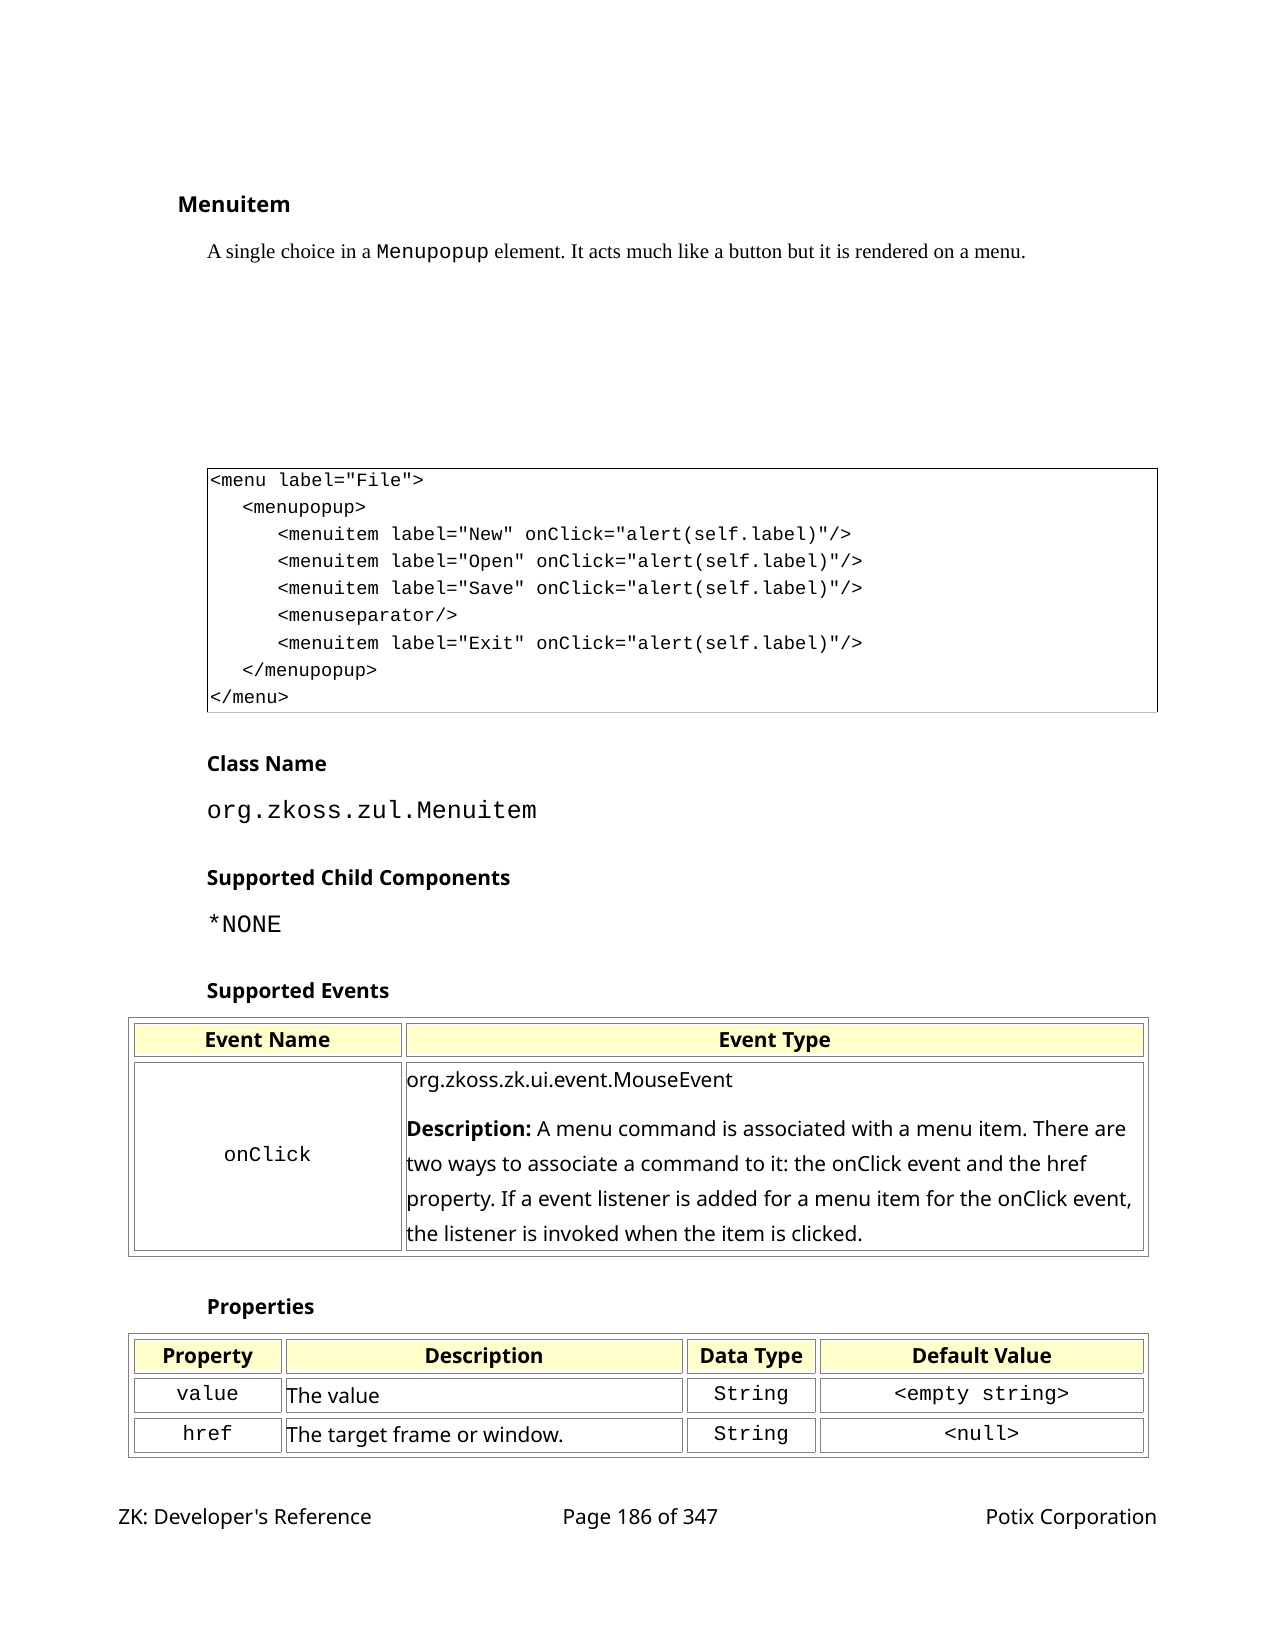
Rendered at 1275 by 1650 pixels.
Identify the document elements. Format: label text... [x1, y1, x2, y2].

table_cell String [685, 1373, 817, 1412]
subtitle Menuitem [177, 189, 1157, 219]
subtitle Supported Events [207, 976, 1157, 1004]
text <menu label="File"> [208, 469, 1157, 492]
table_header Description [283, 1334, 685, 1373]
text <menuitem label="Open" onClick="alert(self.label)"/> [208, 549, 1157, 573]
text </menupopup> [208, 658, 1157, 682]
subtitle Properties [207, 1292, 1157, 1321]
table_cell String [685, 1412, 817, 1452]
table_cell org.zkoss.zk.ui.event.MouseEvent Description: A menu command is associated with a menu item. There are two ways to associate a command to it: the onClick event and the href property. If a event listener is added for a menu item for the onClick event, the listener is invoked when the item is clicked. [403, 1056, 1146, 1250]
subtitle Class Name [207, 749, 1157, 777]
table_cell value [131, 1373, 283, 1412]
table_cell onClick [131, 1056, 403, 1250]
table_header Default Value [818, 1334, 1146, 1373]
text <menuitem label="New" onClick="alert(self.label)"/> [208, 522, 1157, 546]
text </menu> [208, 685, 1157, 712]
text <menupopup> [208, 494, 1157, 519]
table_cell The value [283, 1373, 685, 1412]
text <menuseparator/> [208, 603, 1157, 628]
subtitle Supported Child Components [207, 863, 1157, 891]
table_header Event Name [131, 1018, 403, 1056]
table_cell <null> [818, 1412, 1146, 1452]
table_header Event Type [403, 1018, 1146, 1056]
table_cell The target frame or window. [283, 1412, 685, 1452]
text org.zkoss.zul.Menuitem [207, 798, 1157, 826]
text A single choice in a Menupopup element. It acts much like a button but it is rendered on a menu. [207, 239, 1157, 264]
table_cell href [131, 1412, 283, 1452]
table_header Property [131, 1334, 283, 1373]
table_cell <empty string> [818, 1373, 1146, 1412]
table_header Data Type [685, 1334, 817, 1373]
text <menuitem label="Save" onClick="alert(self.label)"/> [208, 576, 1157, 600]
text *NONE [207, 911, 1157, 940]
text <menuitem label="Exit" onClick="alert(self.label)"/> [208, 631, 1157, 655]
